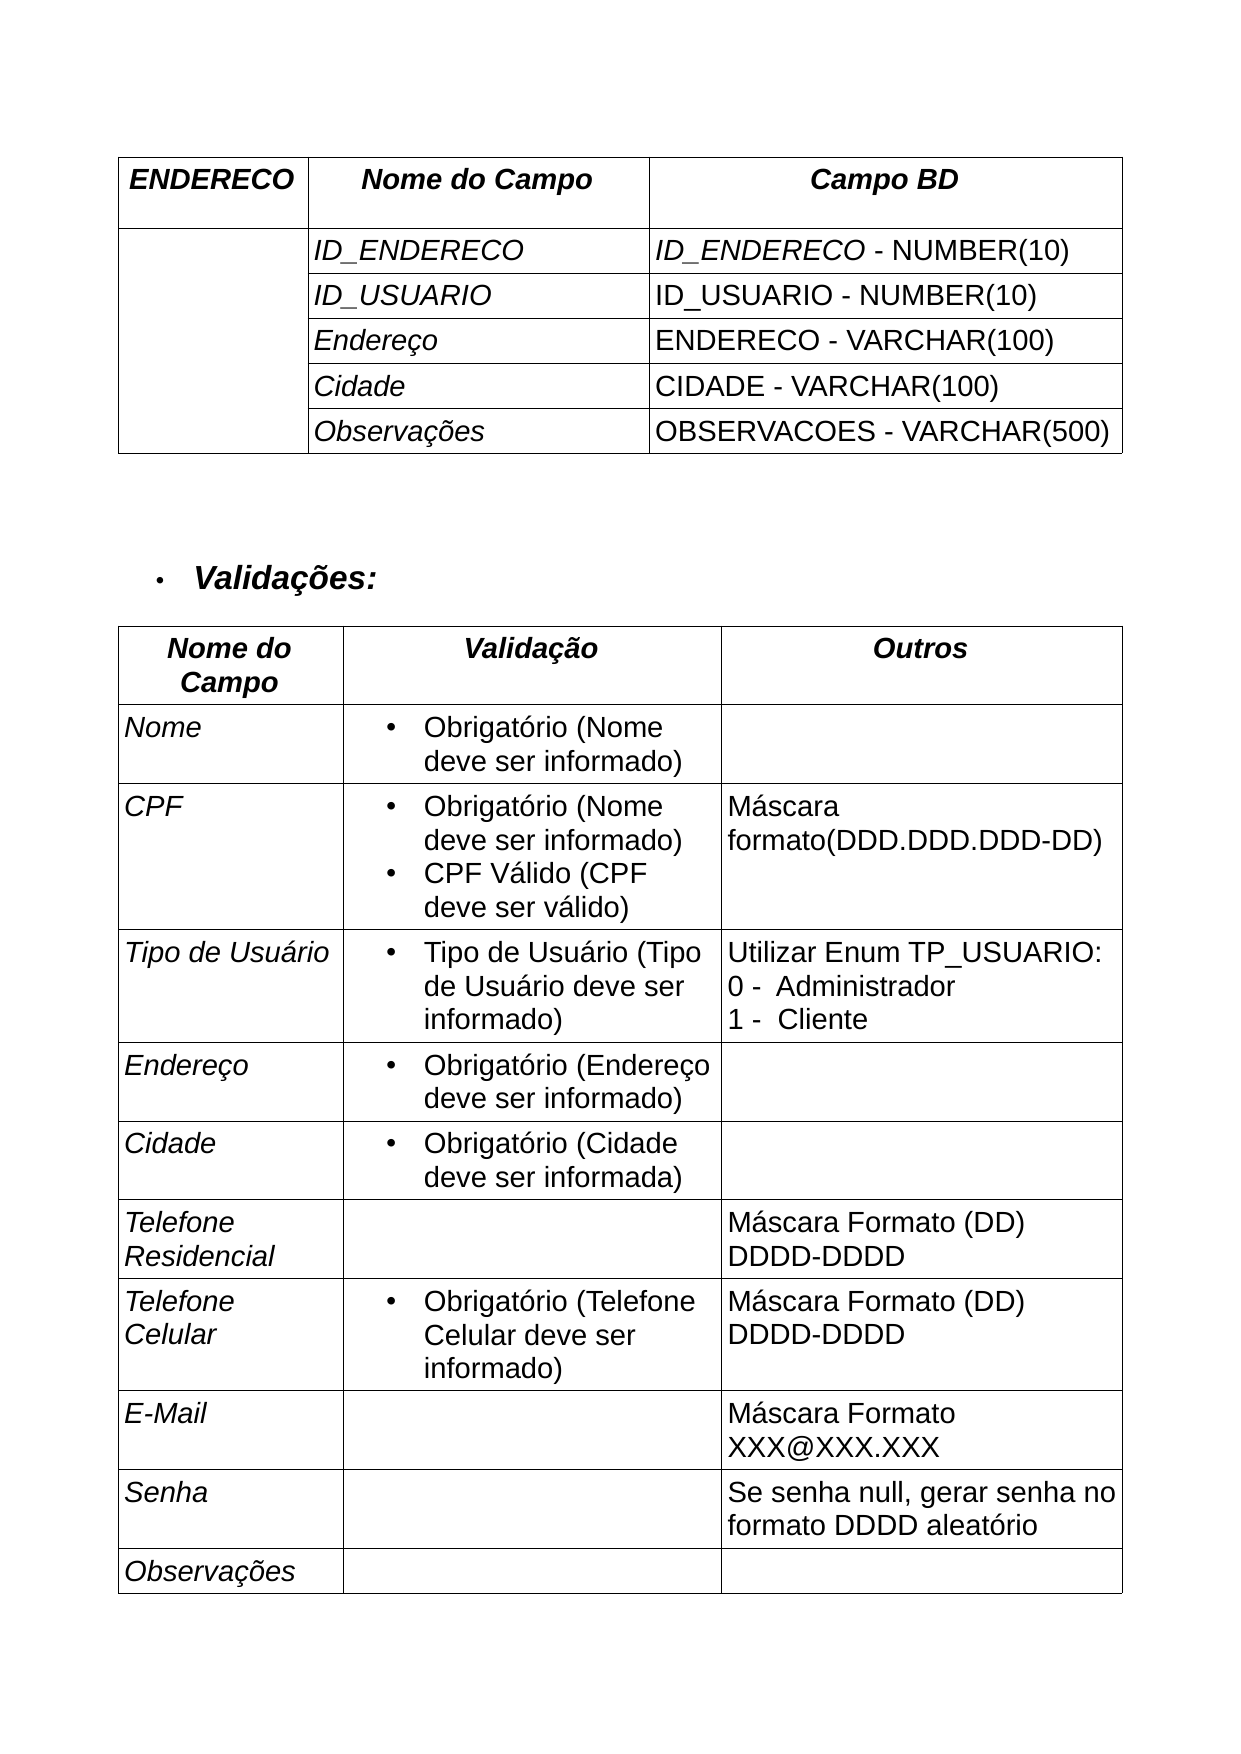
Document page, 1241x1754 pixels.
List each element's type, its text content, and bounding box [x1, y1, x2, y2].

table_cell CPF [119, 784, 343, 929]
table_cell [722, 1043, 1122, 1121]
table_cell Máscara Formato (DD) DDDD-DDDD [722, 1279, 1122, 1390]
table_header Outros [722, 627, 1122, 704]
table_cell Nome [119, 705, 343, 783]
table_cell Utilizar Enum TP_USUARIO: 0 - Administrador 1 - Cliente [722, 930, 1122, 1042]
table_cell [722, 705, 1122, 783]
table_cell Senha [119, 1470, 343, 1548]
table_cell Obrigatório (Endereço deve ser informado) [344, 1043, 721, 1121]
table_cell ID_USUARIO - NUMBER(10) [650, 274, 1122, 318]
table_cell CIDADE - VARCHAR(100) [650, 364, 1122, 408]
table_cell [722, 1122, 1122, 1199]
table_cell ID_USUARIO [309, 274, 649, 318]
table_cell Máscara Formato XXX@XXX.XXX [722, 1391, 1122, 1469]
table_cell Observações [309, 409, 649, 453]
table_header Validação [344, 627, 721, 704]
table_cell Telefone Residencial [119, 1200, 343, 1278]
table_cell OBSERVACOES - VARCHAR(500) [650, 409, 1122, 453]
table_cell Cidade [119, 1122, 343, 1199]
table_cell E-Mail [119, 1391, 343, 1469]
table_cell Obrigatório (Nome deve ser informado) CPF Válido (CPF deve ser válido) [344, 784, 721, 929]
table_cell [119, 229, 308, 453]
table_cell Tipo de Usuário [119, 930, 343, 1042]
table_cell [344, 1391, 721, 1469]
table_cell Endereço [119, 1043, 343, 1121]
table_cell ID_ENDERECO - NUMBER(10) [650, 229, 1122, 272]
table_cell [344, 1200, 721, 1278]
table_cell Obrigatório (Nome deve ser informado) [344, 705, 721, 783]
table_cell Obrigatório (Telefone Celular deve ser informado) [344, 1279, 721, 1390]
table_cell Máscara formato(DDD.DDD.DDD-DD) [722, 784, 1122, 929]
list Validações: [156, 558, 1122, 597]
table_cell Telefone Celular [119, 1279, 343, 1390]
table_cell Observações [119, 1549, 343, 1593]
table_cell Cidade [309, 364, 649, 408]
table_header Nome do Campo [119, 627, 343, 704]
table_cell Máscara Formato (DD) DDDD-DDDD [722, 1200, 1122, 1278]
table_header ENDERECO [119, 158, 308, 227]
table_cell [344, 1470, 721, 1548]
table_cell Tipo de Usuário (Tipo de Usuário deve ser informado) [344, 930, 721, 1042]
table_cell Endereço [309, 319, 649, 363]
table_cell Se senha null, gerar senha no formato DDDD aleatório [722, 1470, 1122, 1548]
table_cell [344, 1549, 721, 1593]
table_cell [722, 1549, 1122, 1593]
table_cell ID_ENDERECO [309, 229, 649, 272]
table_header Nome do Campo [309, 158, 649, 227]
table_cell ENDERECO - VARCHAR(100) [650, 319, 1122, 363]
table_cell Obrigatório (Cidade deve ser informada) [344, 1122, 721, 1199]
table_header Campo BD [650, 158, 1122, 227]
